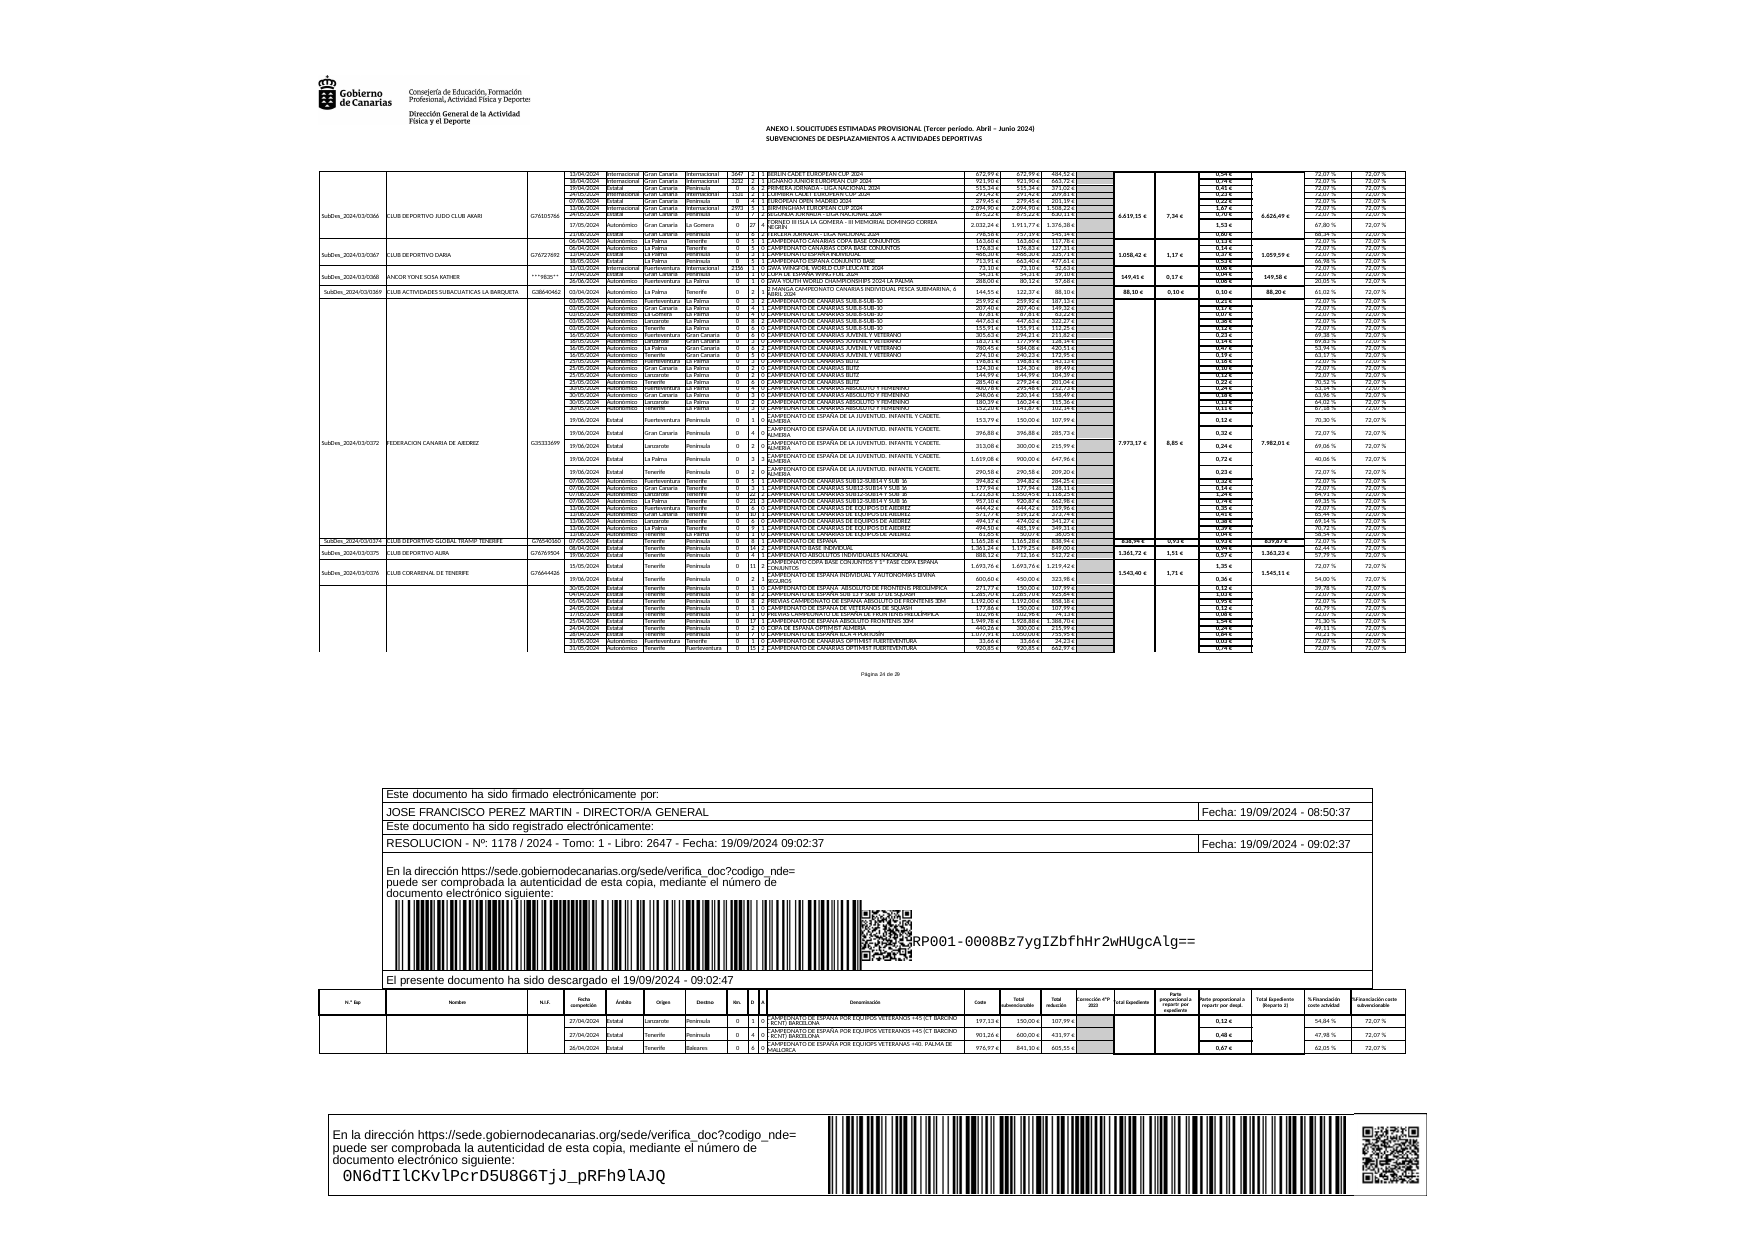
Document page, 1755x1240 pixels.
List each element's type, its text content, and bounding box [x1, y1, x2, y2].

table_cell 274,10 € [965, 353, 1000, 359]
table_cell 72,07 % [1352, 346, 1405, 352]
table_cell 163,60 € [965, 239, 1000, 245]
table_cell 141,87 € [1001, 407, 1041, 412]
table_cell 7 [749, 633, 758, 638]
table_cell Tenerife [686, 479, 727, 484]
table_cell 1,54 € [1200, 620, 1251, 625]
table_cell Estatal [607, 413, 643, 425]
table_cell 177,94 € [965, 486, 1000, 491]
table_cell 64,02 % [1305, 400, 1351, 406]
table_cell 03/05/2024 [565, 313, 606, 318]
table_cell CLUB DEPORTIVO AURA [387, 546, 527, 558]
table_cell 3 [749, 340, 758, 345]
table_cell [1077, 239, 1113, 245]
table_cell 149,32 € [1042, 306, 1076, 312]
table_cell 2 [749, 626, 758, 632]
table_cell [1077, 299, 1113, 305]
table_cell 0,36 € [1200, 320, 1251, 325]
table_cell 72,07 % [1305, 193, 1351, 198]
table_cell 0 [759, 440, 767, 452]
table_cell G76769504 [528, 546, 564, 558]
table_header Parte proporcional a repartr por despl. [1200, 990, 1251, 1014]
table_cell Península [686, 440, 727, 452]
table_cell Estatal [607, 619, 643, 625]
table_cell 71,30 % [1305, 619, 1351, 625]
table_cell 176,83 € [1001, 246, 1041, 251]
table_cell 545,14 € [1042, 233, 1076, 238]
table_cell 72,07 % [1305, 299, 1351, 305]
table_cell [1077, 533, 1113, 538]
table_cell 0,14 € [1200, 486, 1251, 491]
table_cell Tenerife [644, 533, 685, 538]
table_cell 72,07 % [1305, 373, 1351, 379]
table_cell [1077, 499, 1113, 505]
table_cell 1.059,59 € [1252, 240, 1304, 265]
table_cell [320, 586, 386, 652]
table_cell La Palma [686, 533, 727, 538]
table_cell Tenerife [644, 646, 685, 652]
table_cell 400,78 € [965, 387, 1000, 392]
table_cell [1077, 326, 1113, 332]
table_cell 319,96 € [1042, 506, 1076, 511]
table_cell 0 [759, 1028, 767, 1040]
table_cell 31/05/2024 [565, 646, 606, 652]
table_cell 0 [759, 1041, 767, 1053]
table_cell 0 [728, 346, 748, 352]
table_cell Tenerife [644, 573, 685, 584]
table_cell 50,07 € [1001, 533, 1041, 538]
table_cell [1077, 366, 1113, 372]
table_cell 198,81 € [1001, 360, 1041, 365]
table_cell 53,94 % [1305, 346, 1351, 352]
table_cell 279,24 € [1001, 380, 1041, 386]
table_cell 0 [728, 1041, 748, 1053]
table_cell 72,07 % [1352, 313, 1405, 318]
table_cell 07/06/2024 [565, 499, 606, 505]
table_cell 163,60 € [1001, 239, 1041, 245]
table_cell [1077, 486, 1113, 491]
table_cell 0 [759, 333, 767, 338]
table_cell 0 [728, 353, 748, 359]
table_cell La Palma [686, 279, 727, 285]
table_cell CAMPEONATO DE CANARIAS SUB12-SUB14 Y SUB 16 [768, 493, 964, 498]
table_cell 0 [728, 526, 748, 532]
table_cell 72,07 % [1352, 506, 1405, 511]
table_cell 0,06 € [1200, 280, 1251, 285]
table_cell 102,14 € [1042, 407, 1076, 412]
table_cell Tenerife [644, 1041, 685, 1053]
table_cell 03/05/2024 [565, 326, 606, 332]
table_cell 24,23 € [1042, 639, 1076, 645]
table_cell 1.192,00 € [965, 599, 1000, 605]
table_cell Autonómico [607, 499, 643, 505]
table_cell 0 [728, 366, 748, 372]
table_cell 0 [759, 426, 767, 438]
table_cell Lanzarote [644, 440, 685, 452]
table_cell 0,72 € [1200, 453, 1251, 465]
table_cell 72,07 % [1352, 253, 1405, 258]
table_cell 519,12 € [1001, 513, 1041, 518]
table_cell 0 [728, 340, 748, 345]
table_cell 19/06/2024 [565, 453, 606, 465]
table_cell 72,07 % [1352, 206, 1405, 211]
table_cell 72,07 % [1352, 486, 1405, 491]
table_cell 0 [759, 246, 767, 251]
table_cell 18/04/2024 [565, 179, 606, 184]
table_cell 0 [759, 533, 767, 538]
table_cell CAMPEONATO DE CANARIAS SUB12-SUB14 Y SUB 16 [768, 486, 964, 491]
table_cell [1077, 606, 1113, 611]
table_cell 780,45 € [965, 346, 1000, 352]
table_cell Autonómico [607, 353, 643, 359]
table_cell 2 [749, 366, 758, 372]
table_cell [1077, 199, 1113, 205]
table_cell 2.032,24 € [965, 219, 1000, 231]
table_cell CAMPEONATO DE ESPAÑA INDIVIDUAL Y AUTONOMIAS DIVINA SEGUROS [768, 573, 964, 584]
table_cell 14 [749, 546, 758, 552]
table_header Este documento ha sido firmado electrónicamente por: [383, 789, 1372, 802]
table_cell 1 [759, 199, 767, 205]
table_cell 6.619,15 € [1115, 173, 1154, 238]
table_cell CAMPEONATO BASE INDIVIDUAL [768, 546, 964, 552]
table_cell 2 [759, 646, 767, 652]
table_cell 17/05/2024 [565, 219, 606, 231]
table_cell 66,98 % [1305, 259, 1351, 265]
table_cell [320, 1016, 386, 1053]
table_cell [1077, 253, 1113, 258]
table_cell 285,40 € [965, 380, 1000, 386]
table_cell 19/06/2024 [565, 413, 606, 425]
table_cell SubDes_2024/03/0366 [320, 172, 386, 238]
table_cell 102,96 € [1001, 613, 1041, 618]
table_cell 0 [728, 519, 748, 525]
table_cell 47,98 % [1305, 1028, 1351, 1040]
table_cell 396,88 € [1001, 426, 1041, 438]
table_cell 72,07 % [1352, 306, 1405, 312]
table_cell 672,99 € [965, 172, 1000, 178]
table_cell 0,84 € [1200, 633, 1251, 638]
table_cell [1077, 353, 1113, 359]
table_cell 2 [759, 233, 767, 238]
table_cell 4 [749, 553, 758, 558]
table_cell 72,07 % [1352, 393, 1405, 399]
table_cell Tenerife [686, 519, 727, 525]
table_cell 259,92 € [1001, 299, 1041, 305]
table_cell [1077, 506, 1113, 511]
table_cell 143,13 € [1042, 360, 1076, 365]
table_cell 72,07 % [1305, 639, 1351, 645]
table_cell 2 [749, 179, 758, 184]
table_cell 72,07 % [1352, 499, 1405, 505]
table_cell 72,07 % [1352, 440, 1405, 452]
table_cell 70,30 % [1305, 413, 1351, 425]
table_cell [1077, 393, 1113, 399]
table_cell 0 [728, 213, 748, 218]
table_cell FEDERACION CANARIA DE AJEDREZ [387, 299, 527, 538]
table_cell 13/06/2024 [565, 506, 606, 511]
table_cell 1.165,28 € [1001, 539, 1041, 545]
table_cell CLUB DEPORTIVO DARIA [387, 239, 527, 265]
table_cell 0 [728, 373, 748, 379]
table_cell 69,83 % [1305, 340, 1351, 345]
table_cell 0 [728, 633, 748, 638]
table_cell 13/06/2024 [565, 533, 606, 538]
table_cell 0 [728, 219, 748, 231]
table_cell Autonómico [607, 366, 643, 372]
table_cell ***9835** [528, 266, 564, 285]
table_cell 0 [728, 393, 748, 399]
table_cell 0 [759, 606, 767, 611]
table_cell G35333699 [528, 299, 564, 538]
table_cell 67,18 % [1305, 407, 1351, 412]
table_cell 0,06 € [1200, 267, 1251, 272]
table_cell 62,05 % [1305, 1041, 1351, 1053]
table_header Ámbito [607, 990, 643, 1014]
table_cell 72,07 % [1352, 233, 1405, 238]
table_cell 1 [749, 266, 758, 272]
table_cell 211,82 € [1042, 333, 1076, 338]
table_cell 0,21 € [1200, 300, 1251, 305]
table_cell 150,00 € [1001, 586, 1041, 591]
table_cell [1252, 1016, 1304, 1053]
table_cell 0 [759, 373, 767, 379]
table_cell 72,07 % [1352, 340, 1405, 345]
table_cell La Palma [644, 259, 685, 265]
table_cell ANCOR YONE SOSA KATHER [387, 266, 527, 285]
table_cell 323,98 € [1042, 573, 1076, 584]
table_cell 1.219,42 € [1042, 560, 1076, 571]
table_cell 841,10 € [1001, 1041, 1041, 1053]
table_cell [1252, 586, 1304, 652]
table_cell 1.361,72 € [1115, 547, 1154, 558]
table_cell CAMPEONATO DE CANARIAS DE EQUIPOS DE AJEDREZ [768, 513, 964, 518]
table_cell 72,07 % [1352, 646, 1405, 652]
table_cell 26/06/2024 [565, 279, 606, 285]
table_cell El presente documento ha sido descargado el 19/09/2024 - 09:02:47 [383, 971, 1372, 987]
table_cell 06/04/2024 [565, 246, 606, 251]
table_cell 284,25 € [1042, 479, 1076, 484]
table_cell 2 [759, 593, 767, 598]
table_cell 0,17 € [1156, 267, 1198, 285]
table_cell G76540160 [528, 539, 564, 545]
table_cell 64,91 % [1305, 493, 1351, 498]
table_cell 888,12 € [965, 553, 1000, 558]
table_cell 248,06 € [965, 393, 1000, 399]
table_cell 305,63 € [965, 333, 1000, 338]
table_cell 1 [749, 1016, 758, 1027]
table_cell 72,07 % [1352, 360, 1405, 365]
table_cell 72,07 % [1352, 533, 1405, 538]
table_cell 220,14 € [1001, 393, 1041, 399]
table_cell 68,34 % [1305, 233, 1351, 238]
table_cell Lanzarote [644, 493, 685, 498]
table_cell 875,22 € [1001, 213, 1041, 218]
table_cell 0 [728, 573, 748, 584]
table_cell 2156 [728, 266, 748, 272]
table_cell 6 [749, 186, 758, 191]
table_cell 2 [759, 493, 767, 498]
table_header Fecha competción [565, 990, 605, 1014]
table_cell 3212 [728, 179, 748, 184]
table_cell 712,16 € [1001, 553, 1041, 558]
table_cell 4 [759, 219, 767, 231]
table_cell CAMPEONATO DE ESPAÑA DE LA JUVENTUD. INFANTIL Y CADETE. ALMERIA [768, 466, 964, 478]
table_cell Estatal [607, 233, 643, 238]
table_cell 72,07 % [1305, 206, 1351, 211]
table_cell 444,42 € [965, 506, 1000, 511]
table_cell 3 [759, 453, 767, 465]
table_cell 107,99 € [1042, 413, 1076, 425]
table_cell 25/05/2024 [565, 366, 606, 372]
table_cell 72,07 % [1352, 299, 1405, 305]
table_cell 371,02 € [1042, 186, 1076, 191]
table_cell [1077, 279, 1113, 285]
table_cell Estatal [607, 539, 643, 545]
table_cell 447,63 € [1001, 319, 1041, 325]
table_cell 30/05/2024 [565, 407, 606, 412]
table_cell 394,82 € [1001, 479, 1041, 484]
table_cell 70,21 % [1305, 633, 1351, 638]
table_cell Gran Canaria [686, 346, 727, 352]
table_cell 53,14 % [1305, 387, 1351, 392]
table_cell 57,68 € [1042, 279, 1076, 285]
table_cell 0,67 € [1200, 1042, 1251, 1053]
table_cell 72,07 % [1352, 593, 1405, 598]
table_cell 72,07 % [1305, 613, 1351, 618]
table_cell [1077, 479, 1113, 484]
table_cell COPA DE ESPAÑA OPTIMIST ALMERÍA [768, 626, 964, 632]
table_cell 72,07 % [1352, 413, 1405, 425]
table_cell 2 [759, 299, 767, 305]
table_cell 1 [759, 206, 767, 211]
table_cell 1 [749, 413, 758, 425]
table_cell 5 [749, 246, 758, 251]
table_cell 0,54 € [1200, 173, 1251, 178]
table_cell Autonómico [607, 519, 643, 525]
table_cell [1077, 546, 1113, 552]
table_cell 72,07 % [1352, 493, 1405, 498]
table_cell 72,07 % [1352, 286, 1405, 298]
table_cell Tenerife [686, 513, 727, 518]
table_cell CLUB CORARENAL DE TENERIFE [387, 560, 527, 584]
table_cell La Palma [686, 366, 727, 372]
table_cell 207,40 € [1001, 306, 1041, 312]
table_cell CAMPEONATO DE CANARIAS SUB.8-SUB-10 [768, 299, 964, 305]
table_cell 19/04/2024 [565, 186, 606, 191]
table_cell SubDes_2024/03/0372 [320, 299, 386, 538]
table_cell CAMPEONATO DE CANARIAS JUVENIL Y VETERANO [768, 333, 964, 338]
table_cell [1077, 413, 1113, 425]
table_cell PREVIAS CAMPEONATO DE ESPAÑA ABSOLUTO DE FRONTENIS 30M [768, 599, 964, 605]
table_cell 1.693,76 € [1001, 560, 1041, 571]
table_cell 0 [728, 479, 748, 484]
table_cell [528, 586, 564, 652]
table_cell 25/05/2024 [565, 380, 606, 386]
table_cell Fuerteventura [644, 413, 685, 425]
table_cell 72,07 % [1352, 266, 1405, 272]
table_cell 755,95 € [1042, 633, 1076, 638]
table_cell 72,07 % [1305, 246, 1351, 251]
table_cell La Palma [644, 499, 685, 505]
table_cell 0,03 € [1200, 640, 1251, 645]
table_cell Estatal [607, 546, 643, 552]
table_cell Estatal [607, 553, 643, 558]
table_cell 72,07 % [1352, 586, 1405, 591]
table_cell 0,12 € [1200, 586, 1251, 591]
table_cell 144,99 € [1001, 373, 1041, 379]
table_cell [1077, 633, 1113, 638]
table_cell 72,07 % [1352, 626, 1405, 632]
table_cell 197,13 € [965, 1016, 1000, 1027]
table_cell 72,07 % [1352, 387, 1405, 392]
table_cell Lanzarote [644, 519, 685, 525]
table_cell 15 [749, 646, 758, 652]
table_cell 2 [759, 346, 767, 352]
table_cell 1,67 € [1220, 206, 1251, 211]
table_cell 72,07 % [1352, 407, 1405, 412]
table_cell 0,04 € [1200, 533, 1251, 538]
table_cell 124,30 € [1001, 366, 1041, 372]
table_cell 2 [759, 560, 767, 571]
table_cell Lanzarote [644, 319, 685, 325]
table_cell 6 [749, 1041, 758, 1053]
table_cell 215,99 € [1042, 626, 1076, 632]
table_cell [1077, 553, 1113, 558]
table_cell 2 [749, 573, 758, 584]
table_cell 0 [759, 1016, 767, 1027]
table_cell 0,16 € [1200, 360, 1251, 365]
table_cell 69,35 % [1305, 499, 1351, 505]
table_cell 88,10 € [1115, 287, 1154, 298]
table_cell 0,47 € [1200, 347, 1251, 352]
table_cell 0 [759, 340, 767, 345]
table_cell 4 [749, 199, 758, 205]
table_cell CAMPEONATO DE CANARIAS OPTIMIST FUERTEVENTURA [768, 646, 964, 652]
table_cell La Gomera [686, 219, 727, 231]
table_cell Tenerife [686, 499, 727, 505]
table_cell 0 [728, 313, 748, 318]
table_cell Península [686, 213, 727, 218]
table_cell Tenerife [686, 239, 727, 245]
table_cell 341,27 € [1042, 519, 1076, 525]
table_cell TERCERA JORNADA - LIGA NACIONAL 2024 [768, 233, 964, 238]
table_cell [387, 586, 527, 652]
table_cell 72,07 % [1305, 479, 1351, 484]
table_cell [1077, 560, 1113, 571]
table_cell 30/05/2024 [565, 387, 606, 392]
table_cell 198,81 € [965, 360, 1000, 365]
table_cell 7.982,01 € [1252, 300, 1304, 538]
table_cell [1077, 246, 1113, 251]
table_cell 259,92 € [965, 299, 1000, 305]
table_cell 5 [749, 353, 758, 359]
table_cell G76105766 [528, 172, 564, 238]
table_cell Península [686, 426, 727, 438]
table_cell Península [686, 619, 727, 625]
table_cell 839,87 € [1252, 540, 1304, 545]
table_header Denominación [768, 990, 964, 1014]
table_cell Lanzarote [644, 1016, 685, 1027]
table_cell Península [686, 259, 727, 265]
table_cell GWA YOUTH WORLD CHAMPIONSHIPS 2024 LA PALMA [768, 279, 964, 285]
table_cell 30/05/2024 [565, 393, 606, 399]
table_cell SubDes_2024/03/0368 [320, 266, 386, 285]
table_cell 72,07 % [1305, 319, 1351, 325]
table_cell [1077, 400, 1113, 406]
table_cell 6 [749, 326, 758, 332]
table_cell Gran Canaria [644, 199, 685, 205]
table_cell 16/05/2024 [565, 353, 606, 359]
table_cell Estatal [607, 466, 643, 478]
table_cell [1077, 639, 1113, 645]
table_cell 149,41 € [1115, 267, 1154, 285]
table_cell BIRMINGHAM EUROPEAN CUP 2024 [768, 206, 964, 211]
table_cell 0 [728, 626, 748, 632]
table_cell G76644426 [528, 560, 564, 584]
table_cell 0 [759, 380, 767, 386]
table_cell La Palma [644, 286, 685, 298]
table_cell 271,77 € [965, 586, 1000, 591]
table_cell 72,07 % [1305, 599, 1351, 605]
table_header Coste [965, 990, 999, 1014]
table_cell 07/06/2024 [565, 199, 606, 205]
table_cell 72,07 % [1352, 606, 1405, 611]
table_cell Tenerife [644, 599, 685, 605]
table_cell 713,91 € [965, 259, 1000, 265]
table_cell Península [686, 253, 727, 258]
table_cell 0,17 € [1200, 307, 1251, 312]
table_cell 1 [749, 533, 758, 538]
table_cell CAMPEONATO DE CANARIAS DE EQUIPOS DE AJEDREZ [768, 526, 964, 532]
table_cell Autonómico [607, 306, 643, 312]
table_cell 1 [759, 479, 767, 484]
table_cell Autonómico [607, 326, 643, 332]
table_cell 0 [728, 553, 748, 558]
table_cell 72,07 % [1352, 539, 1405, 545]
table_cell 288,00 € [965, 279, 1000, 285]
table_cell 0,22 € [1200, 380, 1251, 386]
table_cell 72,07 % [1352, 239, 1405, 245]
table_cell 1,71 € [1156, 560, 1198, 584]
table_cell 0,23 € [1200, 333, 1251, 338]
table_cell 0 [759, 613, 767, 618]
table_cell 150,00 € [1001, 606, 1041, 611]
table_cell 0 [759, 387, 767, 392]
table_cell 0 [728, 1016, 748, 1027]
table_cell [1077, 179, 1113, 184]
table_cell 28/04/2024 [565, 633, 606, 638]
table_cell TORNEO III ISLA LA GOMERA - III MEMORIAL DOMINGO CORREA NEGRÍN [768, 219, 964, 231]
table_cell 0 [728, 333, 748, 338]
table_cell [1077, 172, 1113, 178]
table_cell Península [686, 573, 727, 584]
table_cell BERLIN CADET EUROPEAN CUP 2024 [768, 172, 964, 178]
table_cell 396,88 € [965, 426, 1000, 438]
table_cell 72,07 % [1352, 613, 1405, 618]
table_cell SubDes_2024/03/0376 [320, 560, 386, 584]
table_cell 58,54 % [1305, 533, 1351, 538]
table_cell Autonómico [607, 319, 643, 325]
table_cell 0,32 € [1220, 480, 1251, 484]
table_cell RESOLUCION - Nº: 1178 / 2024 - Tomo: 1 - Libro: 2647 - Fecha: 19/09/2024 09:02:37 [383, 835, 1198, 852]
table_cell [1156, 1016, 1198, 1053]
table_cell 03/05/2024 [565, 319, 606, 325]
table_cell Autonómico [607, 346, 643, 352]
table_cell G76727692 [528, 239, 564, 265]
table_cell Estatal [607, 259, 643, 265]
table_cell 1,03 € [1200, 593, 1251, 598]
table_cell La Palma [686, 393, 727, 399]
table_cell 294,21 € [1001, 333, 1041, 338]
table_cell 149,58 € [1252, 267, 1304, 285]
table_cell 127,31 € [1042, 246, 1076, 251]
table_cell CAMPEONATO DE CANARIAS ABSOLUTO Y FEMENINO [768, 393, 964, 399]
table_cell Este documento ha sido registrado electrónicamente: [383, 821, 1372, 834]
table_cell CLUB DEPORTIVO JUDO CLUB AKARI [387, 172, 527, 238]
table_cell Tenerife [644, 326, 685, 332]
table_cell 1.179,25 € [1001, 546, 1041, 552]
table_cell 0 [728, 400, 748, 406]
table_cell 0 [728, 586, 748, 591]
table_cell CAMPEONATO DE ESPAÑA DE LA JUVENTUD. INFANTIL Y CADETE. ALMERIA [768, 453, 964, 465]
table_cell SubDes_2024/03/0375 [320, 546, 386, 558]
table_cell 798,58 € [965, 233, 1000, 238]
table_cell 07/05/2024 [565, 539, 606, 545]
table_cell 19/06/2024 [565, 440, 606, 452]
table_cell 2.094,90 € [1001, 206, 1041, 211]
table_cell GWA WINGFOIL WORLD CUP LEUCATE 2024 [768, 266, 964, 272]
table_cell 30/05/2024 [565, 586, 606, 591]
table_cell 1.928,88 € [1001, 619, 1041, 625]
table_cell 2973 [728, 206, 748, 211]
table_cell 73,10 € [1001, 266, 1041, 272]
table_cell Tenerife [644, 466, 685, 478]
table_cell 0,12 € [1200, 606, 1251, 611]
table_cell [1077, 493, 1113, 498]
table_cell SubDes_2024/03/0369 [320, 286, 386, 298]
table_cell 444,42 € [1001, 506, 1041, 511]
table_cell 0 [759, 366, 767, 372]
table_cell Estatal [607, 573, 643, 584]
table_cell 72,07 % [1352, 526, 1405, 532]
table_cell 1,53 € [1200, 220, 1251, 231]
table_cell [1077, 219, 1113, 231]
table_cell [1115, 1016, 1154, 1053]
table_cell 0 [759, 413, 767, 425]
table_cell 72,07 % [1305, 466, 1351, 478]
table_cell 8,85 € [1156, 300, 1198, 538]
table_cell Estatal [607, 1041, 643, 1053]
table_cell 201,19 € [1042, 199, 1076, 205]
table_cell 72,07 % [1305, 313, 1351, 318]
table_cell 1.550,45 € [1001, 493, 1041, 498]
table_cell Tenerife [644, 380, 685, 386]
table_cell 1.361,24 € [965, 546, 1000, 552]
table_cell [1077, 387, 1113, 392]
table_cell 1 [759, 486, 767, 491]
table_cell [1077, 186, 1113, 191]
table_cell 128,14 € [1042, 340, 1076, 345]
table_cell CAMPEONATO DE CANARIAS JUVENIL Y VETERANO [768, 346, 964, 352]
table_cell [387, 1016, 527, 1053]
table_cell Tenerife [686, 286, 727, 298]
table_cell 2 [759, 599, 767, 605]
table_cell 335,71 € [1042, 253, 1076, 258]
table_cell 512,72 € [1042, 553, 1076, 558]
table_cell Estatal [607, 1016, 643, 1027]
table_cell 69,38 % [1305, 333, 1351, 338]
table_cell Gran Canaria [644, 426, 685, 438]
table_header N.º Exp [320, 990, 385, 1014]
table_cell 27 [749, 219, 758, 231]
table_cell 72,07 % [1352, 273, 1405, 278]
table_cell 13/06/2024 [565, 206, 606, 211]
table_cell Fecha: 19/09/2024 - 09:02:37 [1199, 835, 1372, 852]
table_cell 0,12 € [1200, 374, 1251, 379]
table_cell Estatal [607, 199, 643, 205]
table_cell 440,26 € [965, 626, 1000, 632]
table_cell 155,91 € [965, 326, 1000, 332]
table_cell 24/04/2024 [565, 626, 606, 632]
table_cell 515,34 € [1001, 186, 1041, 191]
table_cell 900,00 € [1001, 453, 1041, 465]
table_cell 72,07 % [1352, 366, 1405, 372]
table_cell 1.165,28 € [965, 539, 1000, 545]
table_cell 0,24 € [1200, 387, 1251, 392]
table_cell 2 MANGA CAMPEONATO CANARIAS INDIVIDUAL PESCA SUBMARINA, 6 ABRIL 2024 [768, 286, 964, 298]
table_cell Tenerife [686, 639, 727, 645]
table_cell 11 [749, 560, 758, 571]
table_header Destno [686, 990, 726, 1014]
table_cell 0 [759, 586, 767, 591]
table_cell 72,07 % [1352, 246, 1405, 251]
table_cell 0 [728, 186, 748, 191]
table_cell Tenerife [644, 353, 685, 359]
table_cell 153,79 € [965, 413, 1000, 425]
table_cell 7.973,17 € [1115, 300, 1154, 538]
table_cell 72,07 % [1352, 619, 1405, 625]
table_cell Península [686, 546, 727, 552]
table_cell 87,81 € [965, 313, 1000, 318]
table_cell 1 [759, 526, 767, 532]
table_cell [1077, 313, 1113, 318]
table_cell 0 [728, 599, 748, 605]
table_cell 1 [749, 639, 758, 645]
table_cell CAMPEONATO DE CANARIAS BLITZ [768, 380, 964, 386]
table_cell [1077, 266, 1113, 272]
table_cell 0,10 € [1156, 287, 1198, 298]
table_cell 3647 [728, 172, 748, 178]
table_cell 72,07 % [1305, 426, 1351, 438]
table_cell 1 [759, 513, 767, 518]
table_cell 2 [749, 172, 758, 178]
table_cell 72,07 % [1352, 573, 1405, 584]
table_cell 0 [728, 239, 748, 245]
table_cell 155,91 € [1001, 326, 1041, 332]
table_cell 176,83 € [965, 246, 1000, 251]
table_cell 279,45 € [965, 199, 1000, 205]
table_cell 144,55 € [965, 286, 1000, 298]
table_cell 0 [728, 253, 748, 258]
table_cell 662,98 € [1042, 499, 1076, 505]
table_cell CLUB ACTIVIDADES SUBACUATICAS LA BARQUETA [387, 286, 527, 298]
table_cell CAMPEONATO DE CANARIAS JUVENIL Y VETERANO [768, 353, 964, 359]
table_cell 215,99 € [1042, 440, 1076, 452]
table_header Total Expediente [1115, 990, 1154, 1014]
table_cell 291,42 € [1001, 193, 1041, 198]
table_cell La Palma [644, 526, 685, 532]
table_cell LIGNANO JUNIOR EUROPEAN CUP 2024 [768, 179, 964, 184]
table_cell La Palma [644, 253, 685, 258]
table_cell Península [686, 633, 727, 638]
table_cell Península [686, 553, 727, 558]
table_cell PRIMERA JORNADA - LIGA NACIONAL 2024 [768, 186, 964, 191]
table_cell 10 [749, 513, 758, 518]
table_cell 6 [749, 380, 758, 386]
table_cell Tenerife [644, 619, 685, 625]
table_cell 72,07 % [1305, 172, 1351, 178]
table_cell 1 [749, 273, 758, 278]
table_cell Península [686, 599, 727, 605]
table_cell 72,07 % [1352, 319, 1405, 325]
table_cell 150,00 € [1001, 1016, 1041, 1027]
table_cell 19/06/2024 [565, 553, 606, 558]
table_cell 0 [759, 519, 767, 525]
table_cell 1 [759, 619, 767, 625]
table_cell [1077, 213, 1113, 218]
table_cell Península [686, 560, 727, 571]
table_cell 0 [728, 606, 748, 611]
table_cell 322,27 € [1042, 319, 1076, 325]
table_cell Autonómico [607, 299, 643, 305]
table_cell 107,99 € [1042, 586, 1076, 591]
table_cell 72,07 % [1352, 400, 1405, 406]
table_cell Península [686, 199, 727, 205]
table_cell CAMPEONATO DE CANARIAS SUB.8-SUB-10 [768, 306, 964, 312]
table_cell [1077, 373, 1113, 379]
table_cell CAMPEONATO ESPAÑA INDIVIDUAL [768, 253, 964, 258]
table_cell 450,00 € [1001, 573, 1041, 584]
table_cell 838,94 € [1042, 539, 1076, 545]
table_cell 1531 [728, 193, 748, 198]
table_cell 63,17 % [1305, 353, 1351, 359]
table_cell 72,07 % [1305, 506, 1351, 511]
table_cell 04/04/2024 [565, 593, 606, 598]
table_cell 0,57 € [1200, 553, 1251, 558]
table_cell Fecha: 19/09/2024 - 08:50:37 [1199, 803, 1372, 820]
table_cell 0 [759, 266, 767, 272]
table_cell 144,99 € [965, 373, 1000, 379]
table_cell 65,44 % [1305, 513, 1351, 518]
table_cell 0 [728, 486, 748, 491]
table_cell CAMPEONATO DE ESPAÑA DE LA JUVENTUD. INFANTIL Y CADETE. ALMERIA [768, 440, 964, 452]
table_cell 0 [728, 319, 748, 325]
table_cell 19/06/2024 [565, 573, 606, 584]
table_cell 571,77 € [965, 513, 1000, 518]
table_cell [1077, 346, 1113, 352]
table_cell 0 [728, 426, 748, 438]
table_cell 0 [759, 466, 767, 478]
table_cell 0 [759, 626, 767, 632]
table_cell 0,22 € [1200, 200, 1251, 205]
table_cell 349,31 € [1042, 526, 1076, 532]
table_cell 0 [728, 1028, 748, 1040]
table_cell 6 [749, 506, 758, 511]
table_cell 0,10 € [1200, 367, 1251, 372]
table_cell 0 [759, 313, 767, 318]
table_cell 72,07 % [1352, 1016, 1405, 1027]
table_cell 26/04/2024 [565, 1041, 606, 1053]
table_cell 33,66 € [1001, 639, 1041, 645]
table_cell Tenerife [644, 553, 685, 558]
table_cell 0 [728, 506, 748, 511]
table_cell CAMPEONATO DE ESPAÑA [768, 539, 964, 545]
table_cell 0 [728, 440, 748, 452]
table_cell 0,12 € [1200, 327, 1251, 332]
table_cell 920,85 € [1001, 646, 1041, 652]
table_cell 663,40 € [1001, 259, 1041, 265]
table_cell 52,63 € [1042, 266, 1076, 272]
table_cell 72,07 % [1305, 213, 1351, 218]
table_cell CAMPEONATO DE CANARIAS BLITZ [768, 360, 964, 365]
table_cell 0,23 € [1200, 193, 1251, 198]
table_cell Gran Canaria [686, 353, 727, 359]
table_cell 72,07 % [1305, 239, 1351, 245]
table_cell 5 [749, 239, 758, 245]
table_cell [1077, 526, 1113, 532]
table_cell 285,73 € [1042, 426, 1076, 438]
table_cell Lanzarote [644, 400, 685, 406]
table_cell 838,94 € [1115, 540, 1154, 545]
table_cell Península [686, 626, 727, 632]
table_header % Financiación coste actvidad [1305, 990, 1350, 1014]
table_cell 18/05/2024 [565, 259, 606, 265]
table_cell 72,07 % [1352, 426, 1405, 438]
table_cell 858,18 € [1042, 599, 1076, 605]
table_cell 0 [728, 499, 748, 505]
table_cell 19/06/2024 [565, 426, 606, 438]
table_cell 72,07 % [1352, 259, 1405, 265]
table_cell 72,07 % [1305, 646, 1351, 652]
table_cell 6 [749, 346, 758, 352]
table_cell 177,94 € [1001, 486, 1041, 491]
table_cell 0,10 € [1200, 287, 1251, 298]
table_cell 1.543,40 € [1115, 560, 1154, 584]
table_cell [1077, 586, 1113, 591]
table_cell CAMPEONATO DE ESPAÑA POR EQUIOPS VETERANAS +40. PALMA DE MALLORCA [768, 1041, 964, 1053]
table_cell 36,05 € [1042, 533, 1076, 538]
table_cell CAMPEONATO ESPAÑA CONJUNTO BASE [768, 259, 964, 265]
table_cell 158,49 € [1042, 393, 1076, 399]
table_header Total reducción [1042, 990, 1076, 1014]
table_cell 24/05/2024 [565, 606, 606, 611]
table_cell CAMPEONATO DE CANARIAS ABSOLUTO Y FEMENINO [768, 387, 964, 392]
table_cell 60,79 % [1305, 606, 1351, 611]
table_cell 21 [749, 499, 758, 505]
table_cell 72,07 % [1352, 546, 1405, 552]
table_cell [1077, 233, 1113, 238]
table_cell 24/05/2024 [565, 213, 606, 218]
table_cell 0,94 € [1200, 547, 1251, 552]
table_cell 4 [749, 313, 758, 318]
table_cell CAMPEONATO DE CANARIAS BLITZ [768, 373, 964, 379]
table_cell Autonómico [607, 219, 643, 231]
table_cell Tenerife [644, 626, 685, 632]
table_cell Baleares [686, 1041, 727, 1053]
table_header Corrección 4ºP 2023 [1077, 990, 1114, 1014]
table_cell 474,02 € [1001, 519, 1041, 525]
table_cell 33,66 € [965, 639, 1000, 645]
table_cell 30/05/2024 [565, 400, 606, 406]
table_cell 0,38 € [1200, 520, 1251, 525]
table_cell 0 [759, 353, 767, 359]
table_cell Estatal [607, 613, 643, 618]
table_cell 05/04/2024 [565, 599, 606, 605]
table_cell 921,90 € [965, 179, 1000, 184]
table_cell [1077, 519, 1113, 525]
table_cell 0,24 € [1200, 440, 1251, 452]
table_cell 494,50 € [965, 526, 1000, 532]
table_cell La Palma [644, 246, 685, 251]
table_cell 72,07 % [1305, 186, 1351, 191]
table_cell 0 [728, 639, 748, 645]
table_cell 207,40 € [965, 306, 1000, 312]
table_cell 484,52 € [1042, 172, 1076, 178]
table_cell CAMPEONATO DE ESPAÑA SUB 13 Y SUB 17 DE SQUASH [768, 593, 964, 598]
table_cell 13/04/2024 [565, 253, 606, 258]
table_cell 925,64 € [1042, 593, 1076, 598]
table_cell 72,07 % [1352, 519, 1405, 525]
table_cell Estatal [607, 440, 643, 452]
table_cell 73,10 € [965, 266, 1000, 272]
table_cell CAMPEONATO DE CANARIAS DE EQUIPOS DE AJEDREZ [768, 519, 964, 525]
table_cell G38640462 [528, 286, 564, 298]
table_cell 177,86 € [965, 606, 1000, 611]
table_cell Península [686, 539, 727, 545]
table_cell 849,00 € [1042, 546, 1076, 552]
table_cell 662,97 € [1042, 646, 1076, 652]
table_cell 0,93 € [1156, 540, 1198, 545]
table_cell 72,07 % [1305, 539, 1351, 545]
table_cell [1156, 586, 1198, 652]
table_cell 7 [749, 213, 758, 218]
table_cell Península [686, 453, 727, 465]
table_cell 88,10 € [1042, 286, 1076, 298]
table_cell 72,07 % [1352, 333, 1405, 338]
table_cell 1.911,77 € [1001, 219, 1041, 231]
table_cell 0 [728, 413, 748, 425]
table_cell 107,99 € [1042, 1016, 1076, 1027]
table_cell 40,06 % [1305, 453, 1351, 465]
table_cell 0 [759, 633, 767, 638]
table_cell 03/05/2024 [565, 306, 606, 312]
text Página 24 de 29 [696, 672, 1065, 678]
table_cell 0 [728, 560, 748, 571]
table_cell La Palma [686, 306, 727, 312]
table_cell CAMPEONATO DE CANARIAS SUB12-SUB14 Y SUB 16 [768, 479, 964, 484]
table_cell 16/05/2024 [565, 340, 606, 345]
table_cell 7,34 € [1156, 173, 1198, 238]
table_cell 1.058,42 € [1115, 240, 1154, 265]
table_cell 1 [759, 306, 767, 312]
table_cell 104,39 € [1042, 373, 1076, 379]
table_cell 1,17 € [1156, 240, 1198, 265]
table_cell 0 [728, 380, 748, 386]
table_cell La Palma [686, 373, 727, 379]
table_cell 0,08 € [1200, 613, 1251, 618]
table_cell 957,10 € [965, 499, 1000, 505]
table_cell 0 [728, 613, 748, 618]
table_cell 2 [759, 213, 767, 218]
table_cell 4 [749, 1028, 758, 1040]
table_cell 1 [759, 286, 767, 298]
table_cell 672,99 € [1001, 172, 1041, 178]
table_cell 0 [728, 279, 748, 285]
table_cell 1.619,08 € [965, 453, 1000, 465]
table_cell Autonómico [607, 639, 643, 645]
table_cell 0,07 € [1200, 313, 1251, 318]
table_cell 0,70 € [1200, 213, 1251, 218]
table_cell 0,37 € [1200, 253, 1251, 258]
table_cell Gran Canaria [644, 366, 685, 372]
table_cell 466,30 € [965, 253, 1000, 258]
table_cell 901,26 € [965, 1028, 1000, 1040]
table_cell La Palma [686, 387, 727, 392]
table_header D [749, 990, 758, 1014]
table_cell 201,04 € [1042, 380, 1076, 386]
table_cell 0 [759, 506, 767, 511]
table_cell 1.050,00 € [1001, 633, 1041, 638]
table_cell Tenerife [644, 539, 685, 545]
table_cell 1.192,00 € [1001, 599, 1041, 605]
table_cell Tenerife [686, 246, 727, 251]
table_cell 72,07 % [1305, 199, 1351, 205]
table_cell Tenerife [644, 633, 685, 638]
table_cell 2 [749, 440, 758, 452]
table_cell 5 [749, 479, 758, 484]
table_cell 0,12 € [1200, 414, 1251, 425]
table_cell 0 [728, 360, 748, 365]
table_header %Financiación coste subvencionable [1352, 990, 1405, 1014]
table_cell 54,31 € [1001, 273, 1041, 278]
table_cell 394,82 € [965, 479, 1000, 484]
table_cell CAMPEONATO DE ESPAÑA DE LA JUVENTUD. INFANTIL Y CADETE. ALMERIA [768, 413, 964, 425]
table_cell Autonómico [607, 526, 643, 532]
table_cell 0 [728, 259, 748, 265]
table_cell 72,07 % [1305, 266, 1351, 272]
table_cell 61,65 € [965, 533, 1000, 538]
table_cell La Palma [686, 326, 727, 332]
table_cell 600,00 € [1001, 1028, 1041, 1040]
table_cell La Gomera [644, 313, 685, 318]
table_cell 70,52 % [1305, 380, 1351, 386]
table_cell 630,11 € [1042, 213, 1076, 218]
table_cell 72,07 % [1352, 199, 1405, 205]
table_cell Estatal [607, 599, 643, 605]
table_cell 1 [759, 553, 767, 558]
table_cell 0 [728, 199, 748, 205]
table_cell 0,36 € [1200, 573, 1251, 584]
table_cell 07/06/2024 [565, 486, 606, 491]
table_cell 0 [759, 273, 767, 278]
table_cell 8 [749, 593, 758, 598]
table_cell [1077, 333, 1113, 338]
table_cell 0,14 € [1200, 340, 1251, 345]
table_cell 72,07 % [1352, 453, 1405, 465]
table_cell 0 [728, 453, 748, 465]
table_cell JOSE FRANCISCO PEREZ MARTIN - DIRECTOR/A GENERAL [383, 803, 1198, 820]
table_cell [1077, 599, 1113, 605]
table_cell CAMPEONATO DE ESPAÑA POR EQUIPOS VETERANOS +45 (CT BARCINO - RCNT) BARCELONA [768, 1016, 964, 1027]
table_cell 08/04/2024 [565, 546, 606, 552]
table_cell 0 [728, 286, 748, 298]
table_cell CAMPEONATO DE CANARIAS DE EQUIPOS DE AJEDREZ [768, 533, 964, 538]
table_cell 17/04/2024 [565, 273, 606, 278]
table_cell 663,72 € [1042, 179, 1076, 184]
table_cell 420,51 € [1042, 346, 1076, 352]
table_cell Lanzarote [644, 373, 685, 379]
table_cell [1077, 206, 1113, 211]
table_cell [1077, 273, 1113, 278]
table_header Total Expediente (Reparto 2) [1252, 990, 1304, 1014]
table_cell Gran Canaria [644, 219, 685, 231]
table_cell 1 [759, 193, 767, 198]
table_cell 80,12 € [1001, 279, 1041, 285]
table_cell 152,20 € [965, 407, 1000, 412]
table_cell 313,08 € [965, 440, 1000, 452]
table_cell Estatal [607, 606, 643, 611]
table_cell 5 [749, 259, 758, 265]
table_cell 54,00 % [1305, 573, 1351, 584]
table_cell 72,07 % [1352, 219, 1405, 231]
table_cell 2 [759, 186, 767, 191]
table_cell 107,99 € [1042, 606, 1076, 611]
table_cell 0,74 € [1200, 647, 1251, 652]
table_cell 920,87 € [1001, 499, 1041, 505]
table_cell Gran Canaria [644, 306, 685, 312]
table_cell 62,44 % [1305, 546, 1351, 552]
table_cell 1 [759, 172, 767, 178]
table_cell Península [686, 233, 727, 238]
table_cell 2 [759, 319, 767, 325]
table_cell 69,14 % [1305, 519, 1351, 525]
table_cell 0,60 € [1200, 233, 1251, 238]
table_cell 466,30 € [1001, 253, 1041, 258]
table_cell [1077, 306, 1113, 312]
table_cell 2 [749, 466, 758, 478]
table_cell 21/06/2024 [565, 233, 606, 238]
table_cell 431,97 € [1042, 1028, 1076, 1040]
table_cell 1.949,78 € [965, 619, 1000, 625]
table_cell 72,07 % [1305, 560, 1351, 571]
table_cell 72,07 % [1352, 479, 1405, 484]
table_cell 3 [749, 360, 758, 365]
table_cell 25/05/2024 [565, 373, 606, 379]
table_cell 0,95 € [1200, 600, 1251, 605]
table_cell 72,07 % [1352, 560, 1405, 571]
table_cell 0 [728, 466, 748, 478]
table_cell 0 [728, 539, 748, 545]
table_cell 72,07 % [1305, 273, 1351, 278]
table_cell 72,07 % [1352, 553, 1405, 558]
table_cell 447,63 € [965, 319, 1000, 325]
table_cell [1077, 340, 1113, 345]
table_cell 1.363,23 € [1252, 547, 1304, 558]
table_cell 102,96 € [965, 613, 1000, 618]
table_cell Estatal [607, 1028, 643, 1040]
table_cell 875,22 € [965, 213, 1000, 218]
table_cell [1115, 586, 1154, 652]
table_cell [1077, 380, 1113, 386]
table_header Total subvencionable [1001, 990, 1040, 1014]
table_cell 72,07 % [1305, 326, 1351, 332]
table_cell 67,80 % [1305, 219, 1351, 231]
table_cell 0 [759, 360, 767, 365]
table_cell [1077, 593, 1113, 598]
table_cell 24/05/2024 [565, 193, 606, 198]
table_cell CAMPEONATO DE CANARIAS OPTIMIST FUERTEVENTURA [768, 639, 964, 645]
table_cell 72,07 % [1305, 593, 1351, 598]
table_cell 180,39 € [965, 400, 1000, 406]
table_cell 72,07 % [1352, 326, 1405, 332]
table_cell 0 [759, 279, 767, 285]
table_cell La Palma [644, 239, 685, 245]
table_cell 1 [759, 573, 767, 584]
table_cell 515,34 € [965, 186, 1000, 191]
table_cell 0 [728, 326, 748, 332]
table_cell 1 [759, 253, 767, 258]
table_cell Tenerife [644, 606, 685, 611]
table_cell CAMPEONATO DE CANARIAS SUB12-SUB14 Y SUB 16 [768, 499, 964, 505]
table_cell [528, 1016, 564, 1053]
table_header Nombre [387, 990, 527, 1014]
table_cell 0 [728, 593, 748, 598]
table_cell 17/05/2024 [565, 613, 606, 618]
table_cell [1077, 360, 1113, 365]
table_cell [1077, 319, 1113, 325]
table_cell 6.626,49 € [1252, 173, 1304, 238]
table_cell 584,08 € [1001, 346, 1041, 352]
table_cell Península [686, 1016, 727, 1027]
table_cell 72,07 % [1305, 306, 1351, 312]
table_cell 757,19 € [1001, 233, 1041, 238]
table_cell Tenerife [644, 546, 685, 552]
table_cell 0 [728, 533, 748, 538]
table_cell 300,00 € [1001, 626, 1041, 632]
table_cell 63,96 % [1305, 393, 1351, 399]
table_cell 300,00 € [1001, 440, 1041, 452]
table_cell Península [686, 466, 727, 478]
table_cell 0 [728, 546, 748, 552]
table_cell Estatal [607, 560, 643, 571]
table_header Parte proporcional a repartr por expediente [1156, 990, 1198, 1014]
table_cell 494,17 € [965, 519, 1000, 525]
table_cell Estatal [607, 186, 643, 191]
table_cell CAMPEONATO CANARIAS COPA BASE CONJUNTOS [768, 239, 964, 245]
table_cell 3 [749, 253, 758, 258]
table_cell 0 [728, 493, 748, 498]
table_cell 1,24 € [1200, 493, 1251, 498]
table_cell 1 [749, 606, 758, 611]
table_cell CAMPEONATO DE ESPAÑA DE LA JUVENTUD. INFANTIL Y CADETE. ALMERIA [768, 426, 964, 438]
table_cell CAMPEONATO ABSOLUTOS INDIVIDUALES NACIONAL [768, 553, 964, 558]
table_cell La Palma [686, 400, 727, 406]
table_cell Península [686, 593, 727, 598]
table_cell 19/06/2024 [565, 466, 606, 478]
table_cell La Palma [686, 380, 727, 386]
table_cell 1 [749, 613, 758, 618]
table_cell 87,81 € [1001, 313, 1041, 318]
table_cell 0,39 € [1200, 527, 1251, 532]
table_cell CAMPEONATO DE CANARIAS JUVENIL Y VETERANO [768, 340, 964, 345]
table_cell 1,51 € [1156, 547, 1198, 558]
table_cell 72,07 % [1305, 486, 1351, 491]
table_cell Autonómico [607, 286, 643, 298]
table_cell 290,58 € [965, 466, 1000, 478]
table_cell 49,11 % [1305, 626, 1351, 632]
table_cell 8 [749, 599, 758, 605]
table_cell 122,37 € [1001, 286, 1041, 298]
table_cell 291,42 € [965, 193, 1000, 198]
table_cell 1 [759, 179, 767, 184]
table_cell 17 [749, 619, 758, 625]
table_cell 240,23 € [1001, 353, 1041, 359]
table_cell 0,04 € [1200, 273, 1251, 278]
table_cell 0,14 € [1200, 246, 1251, 251]
table_cell 27/04/2024 [565, 1016, 606, 1027]
table_cell 1 [759, 259, 767, 265]
table_cell 0 [759, 393, 767, 399]
table_cell Estatal [607, 586, 643, 591]
table_cell 72,07 % [1352, 380, 1405, 386]
table_cell 03/05/2024 [565, 299, 606, 305]
table_cell CAMPEONATO DE CANARIAS ABSOLUTO Y FEMENINO [768, 400, 964, 406]
table_cell 2 [749, 400, 758, 406]
table_cell 74,13 € [1042, 613, 1076, 618]
table_cell 1,35 € [1200, 560, 1251, 571]
table_cell 06/04/2024 [565, 239, 606, 245]
table_cell 13/06/2024 [565, 513, 606, 518]
table_cell 0 [728, 273, 748, 278]
table_cell [1077, 440, 1113, 452]
table_cell 2 [749, 373, 758, 379]
table_cell [1077, 626, 1113, 632]
table_cell 3 [749, 486, 758, 491]
table_cell 112,25 € [1042, 326, 1076, 332]
table_cell 485,19 € [1001, 526, 1041, 532]
table_cell 0,48 € [1200, 1028, 1251, 1040]
table_cell 0 [759, 639, 767, 645]
table_cell 3 [749, 407, 758, 412]
table_cell 1.376,38 € [1042, 219, 1076, 231]
table_cell 0 [728, 233, 748, 238]
table_cell Autonómico [607, 400, 643, 406]
table_cell 0,18 € [1200, 394, 1251, 399]
table_cell CAMPEONATO DE CANARIAS SUB.8-SUB-10 [768, 319, 964, 325]
table_cell [1077, 646, 1113, 652]
table_cell 72,07 % [1305, 253, 1351, 258]
table_cell 4 [749, 426, 758, 438]
table_cell 0,11 € [1200, 407, 1251, 412]
table_cell 03/04/2024 [565, 286, 606, 298]
table_cell Península [686, 273, 727, 278]
table_cell 9 [749, 526, 758, 532]
table_cell Estatal [607, 633, 643, 638]
table_cell Tenerife [644, 1028, 685, 1040]
table_cell 600,60 € [965, 573, 1000, 584]
table_cell 0 [728, 306, 748, 312]
table_cell 07/06/2024 [565, 493, 606, 498]
table_cell 117,78 € [1042, 239, 1076, 245]
table_cell Tenerife [644, 407, 685, 412]
table_cell La Palma [686, 313, 727, 318]
table_cell 150,00 € [1001, 413, 1041, 425]
table_cell 72,07 % [1352, 179, 1405, 184]
table_cell 72,07 % [1352, 1041, 1405, 1053]
table_cell Península [686, 186, 727, 191]
table_cell CAMPEONATO DE CANARIAS BLITZ [768, 366, 964, 372]
table_cell 54,31 € [965, 273, 1000, 278]
table_cell CAMPEONATO DE ESPAÑA ILCA 4 PORTOSÍN [768, 633, 964, 638]
table_cell Autonómico [607, 279, 643, 285]
table_cell 209,20 € [1042, 466, 1076, 478]
table_cell [1077, 407, 1113, 412]
table_cell Tenerife [644, 560, 685, 571]
table_cell 6 [749, 233, 758, 238]
table_cell 0,24 € [1200, 627, 1251, 632]
table_cell Estatal [607, 626, 643, 632]
table_cell Estatal [607, 273, 643, 278]
table_cell CAMPEONATO COPA BASE CONJUNTOS Y 1ª FASE COPA ESPAÑA CONJUNTOS [768, 560, 964, 571]
table_cell [1077, 193, 1113, 198]
table_cell 124,30 € [965, 366, 1000, 372]
table_cell 115,36 € [1042, 400, 1076, 406]
table_cell 07/06/2024 [565, 479, 606, 484]
table_cell 172,95 € [1042, 353, 1076, 359]
table_cell COIMBRA CADET EUROPEAN CUP 2024 [768, 193, 964, 198]
table_cell Península [686, 413, 727, 425]
table_cell 72,07 % [1305, 366, 1351, 372]
table_cell 5 [749, 206, 758, 211]
table_cell 2 [749, 193, 758, 198]
table_cell CAMPEONATO CANARIAS COPA BASE CONJUNTOS [768, 246, 964, 251]
table_cell 72,07 % [1352, 599, 1405, 605]
table_cell 0 [759, 407, 767, 412]
table_cell Tenerife [686, 486, 727, 491]
table_cell 209,81 € [1042, 193, 1076, 198]
table_cell Gran Canaria [644, 393, 685, 399]
table_cell 13/06/2024 [565, 519, 606, 525]
table_cell [1077, 466, 1113, 478]
table_cell 57,79 % [1305, 553, 1351, 558]
table_cell 72,07 % [1352, 373, 1405, 379]
table_cell Estatal [607, 253, 643, 258]
table_cell 177,99 € [1001, 340, 1041, 345]
table_cell [1077, 573, 1113, 584]
table_cell 4 [749, 306, 758, 312]
table_cell 72,07 % [1352, 279, 1405, 285]
table_cell 72,07 % [1305, 179, 1351, 184]
table_cell 22 [749, 493, 758, 498]
table_cell CLUB DEPORTIVO GLOBAL TRAMP TENERIFE [387, 539, 527, 545]
table_cell 212,73 € [1042, 387, 1076, 392]
table_cell 0,41 € [1200, 513, 1251, 518]
table_cell 63,22 € [1042, 313, 1076, 318]
table_cell 72,07 % [1305, 360, 1351, 365]
table_cell Estatal [607, 213, 643, 218]
table_cell Península [686, 1028, 727, 1040]
table_cell [1077, 426, 1113, 438]
table_cell 0,74 € [1200, 180, 1251, 184]
table_cell 27/04/2024 [565, 1028, 606, 1040]
table_cell 0,13 € [1200, 401, 1251, 406]
table_cell Estatal [607, 453, 643, 465]
table_cell 0,93 € [1200, 540, 1251, 545]
table_cell 16/05/2024 [565, 333, 606, 338]
table_cell Estatal [607, 426, 643, 438]
table_cell 13/06/2024 [565, 526, 606, 532]
table_cell 0,53 € [1200, 260, 1251, 265]
table_header A [760, 990, 766, 1014]
table_cell 1 [749, 279, 758, 285]
table_cell 13/04/2024 [565, 172, 606, 178]
table_cell Autonómico [607, 646, 643, 652]
table_cell 0 [759, 400, 767, 406]
table_cell La Palma [644, 346, 685, 352]
table_cell 0,35 € [1220, 506, 1251, 511]
table_cell CAMPEONATO DE CANARIAS SUB.8-SUB-10 [768, 326, 964, 332]
table_cell CAMPEONATO DE ESPAÑA POR EQUIPOS VETERANOS +45 (CT BARCINO - RCNT) BARCELONA [768, 1028, 964, 1040]
table_cell 2 [759, 546, 767, 552]
table_cell 3 [749, 393, 758, 399]
table_cell [1077, 619, 1113, 625]
table_cell 39,78 % [1305, 586, 1351, 591]
table_header N.I.F. [528, 990, 563, 1014]
table_cell 15/05/2024 [565, 560, 606, 571]
table_cell 1 [759, 539, 767, 545]
table_cell 2 [749, 286, 758, 298]
table_cell 0 [728, 299, 748, 305]
table_cell [1077, 286, 1113, 298]
table_header Km. [728, 990, 747, 1014]
table_cell 976,97 € [965, 1041, 1000, 1053]
table_cell 477,61 € [1042, 259, 1076, 265]
table_cell 290,58 € [1001, 466, 1041, 478]
table_cell Autonómico [607, 393, 643, 399]
table_cell Península [686, 606, 727, 611]
table_cell 0,41 € [1200, 186, 1251, 191]
table_cell La Palma [686, 407, 727, 412]
table_cell SubDes_2024/03/0367 [320, 239, 386, 265]
table_cell Tenerife [686, 493, 727, 498]
table_cell 61,02 % [1305, 286, 1351, 298]
table_cell La Palma [686, 319, 727, 325]
table_cell En la dirección https://sede.gobiernodecanarias.org/sede/verifica_doc?codigo_nde= puede ser comprobada la autenticidad de esta copia, mediante el número de documento electrónico siguiente: RP001-0008Bz7ygIZbfhHr2wHUgcAlg== [383, 853, 1372, 970]
table_cell COPA DE ESPAÑA WING FOIL 2024 [768, 273, 964, 278]
table_cell Tenerife [644, 613, 685, 618]
table_cell 128,11 € [1042, 486, 1076, 491]
table_cell [1077, 1016, 1113, 1027]
table_cell 1.285,70 € [1001, 593, 1041, 598]
table_cell 69,06 % [1305, 440, 1351, 452]
table_cell [1077, 259, 1113, 265]
table_cell 3 [749, 453, 758, 465]
table_cell 70,72 % [1305, 526, 1351, 532]
table_cell CAMPEONATO DE CANARIAS DE EQUIPOS DE AJEDREZ [768, 506, 964, 511]
table_cell 0 [728, 246, 748, 251]
table_cell 0,12 € [1200, 1016, 1251, 1027]
table_cell EUROPEAN OPEN MADRID 2024 [768, 199, 964, 205]
table_cell 6 [749, 333, 758, 338]
table_cell CAMPEONATO DE ESPAÑA ABSOLUTO FRONTENIS 30M [768, 619, 964, 625]
table_cell Tenerife [686, 526, 727, 532]
table_cell 3 [749, 299, 758, 305]
table_cell SubDes_2024/03/0374 [320, 539, 386, 545]
table_cell 921,90 € [1001, 179, 1041, 184]
table_cell 0,23 € [1200, 466, 1251, 478]
table_cell 1 [759, 239, 767, 245]
table_cell 25/04/2024 [565, 619, 606, 625]
table_cell 187,13 € [1042, 299, 1076, 305]
table_cell 72,07 % [1352, 1028, 1405, 1040]
table_cell [1077, 539, 1113, 545]
table_cell [1077, 613, 1113, 618]
table_cell 0,19 € [1200, 353, 1251, 359]
table_cell 3 [759, 499, 767, 505]
table_cell [1077, 1028, 1113, 1040]
table_cell 183,71 € [965, 340, 1000, 345]
table_cell 0,13 € [1200, 240, 1251, 245]
table_cell 20,05 % [1305, 279, 1351, 285]
table_cell 920,85 € [965, 646, 1000, 652]
table_cell Gran Canaria [644, 172, 685, 178]
table_cell 88,20 € [1252, 287, 1304, 298]
table_cell 72,07 % [1352, 466, 1405, 478]
table_cell 0 [759, 326, 767, 332]
table_cell 160,24 € [1001, 400, 1041, 406]
table_cell 0 [728, 513, 748, 518]
table_cell 279,45 € [1001, 199, 1041, 205]
table_cell 295,48 € [1001, 387, 1041, 392]
table_cell 8 [749, 319, 758, 325]
table_cell Autonómico [607, 380, 643, 386]
table_cell 72,07 % [1352, 213, 1405, 218]
table_cell 0,74 € [1200, 500, 1251, 505]
table_cell 0 [728, 387, 748, 392]
table_cell Autonómico [607, 373, 643, 379]
table_cell Autonómico [607, 239, 643, 245]
table_cell 0 [728, 619, 748, 625]
table_cell 1.388,70 € [1042, 619, 1076, 625]
table_cell 72,07 % [1352, 513, 1405, 518]
table_cell 72,07 % [1352, 633, 1405, 638]
table_cell 1.693,76 € [965, 560, 1000, 571]
table_cell 89,49 € [1042, 366, 1076, 372]
table_cell Tenerife [644, 586, 685, 591]
table_cell Tenerife [686, 506, 727, 511]
table_cell 8 [749, 539, 758, 545]
table_cell Península [686, 613, 727, 618]
table_cell 605,55 € [1042, 1041, 1076, 1053]
table_cell CAMPEONATO DE CANARIAS SUB.8-SUB-10 [768, 313, 964, 318]
table_cell 6 [749, 519, 758, 525]
table_cell [1077, 453, 1113, 465]
table_cell 0,32 € [1200, 427, 1251, 438]
table_cell [1077, 1041, 1113, 1053]
table_cell 1.545,11 € [1252, 560, 1304, 584]
table_cell 0 [728, 407, 748, 412]
table_header Origen [645, 990, 685, 1014]
table_cell 72,07 % [1352, 186, 1405, 191]
table_cell CAMPEONATO DE CANARIAS ABSOLUTO Y FEMENINO [768, 407, 964, 412]
table_cell La Palma [686, 360, 727, 365]
table_cell 72,07 % [1352, 193, 1405, 198]
table_cell 39,10 € [1042, 273, 1076, 278]
table_cell 72,07 % [1352, 172, 1405, 178]
table_cell 72,07 % [1352, 639, 1405, 645]
table_cell SEGUNDA JORNADA - LIGA NACIONAL 2024 [768, 213, 964, 218]
table_cell 16/05/2024 [565, 346, 606, 352]
table_cell 31/05/2024 [565, 639, 606, 645]
table_cell [1077, 513, 1113, 518]
table_cell 1 [749, 586, 758, 591]
table_cell 0 [728, 646, 748, 652]
table_cell 25/05/2024 [565, 360, 606, 365]
table_cell 13/03/2024 [565, 266, 606, 272]
table_cell CAMPEONATO DE ESPAÑA DE VETERANOS DE SQUASH [768, 606, 964, 611]
table_cell Estatal [607, 593, 643, 598]
table_cell 373,74 € [1042, 513, 1076, 518]
table_cell La Palma [644, 453, 685, 465]
table_cell Lanzarote [644, 340, 685, 345]
table_cell 72,07 % [1352, 353, 1405, 359]
table_cell 647,96 € [1042, 453, 1076, 465]
table_cell 54,84 % [1305, 1016, 1351, 1027]
table_cell 4 [749, 387, 758, 392]
table_cell Península [686, 586, 727, 591]
table_cell La Palma [686, 299, 727, 305]
table_cell Tenerife [644, 593, 685, 598]
